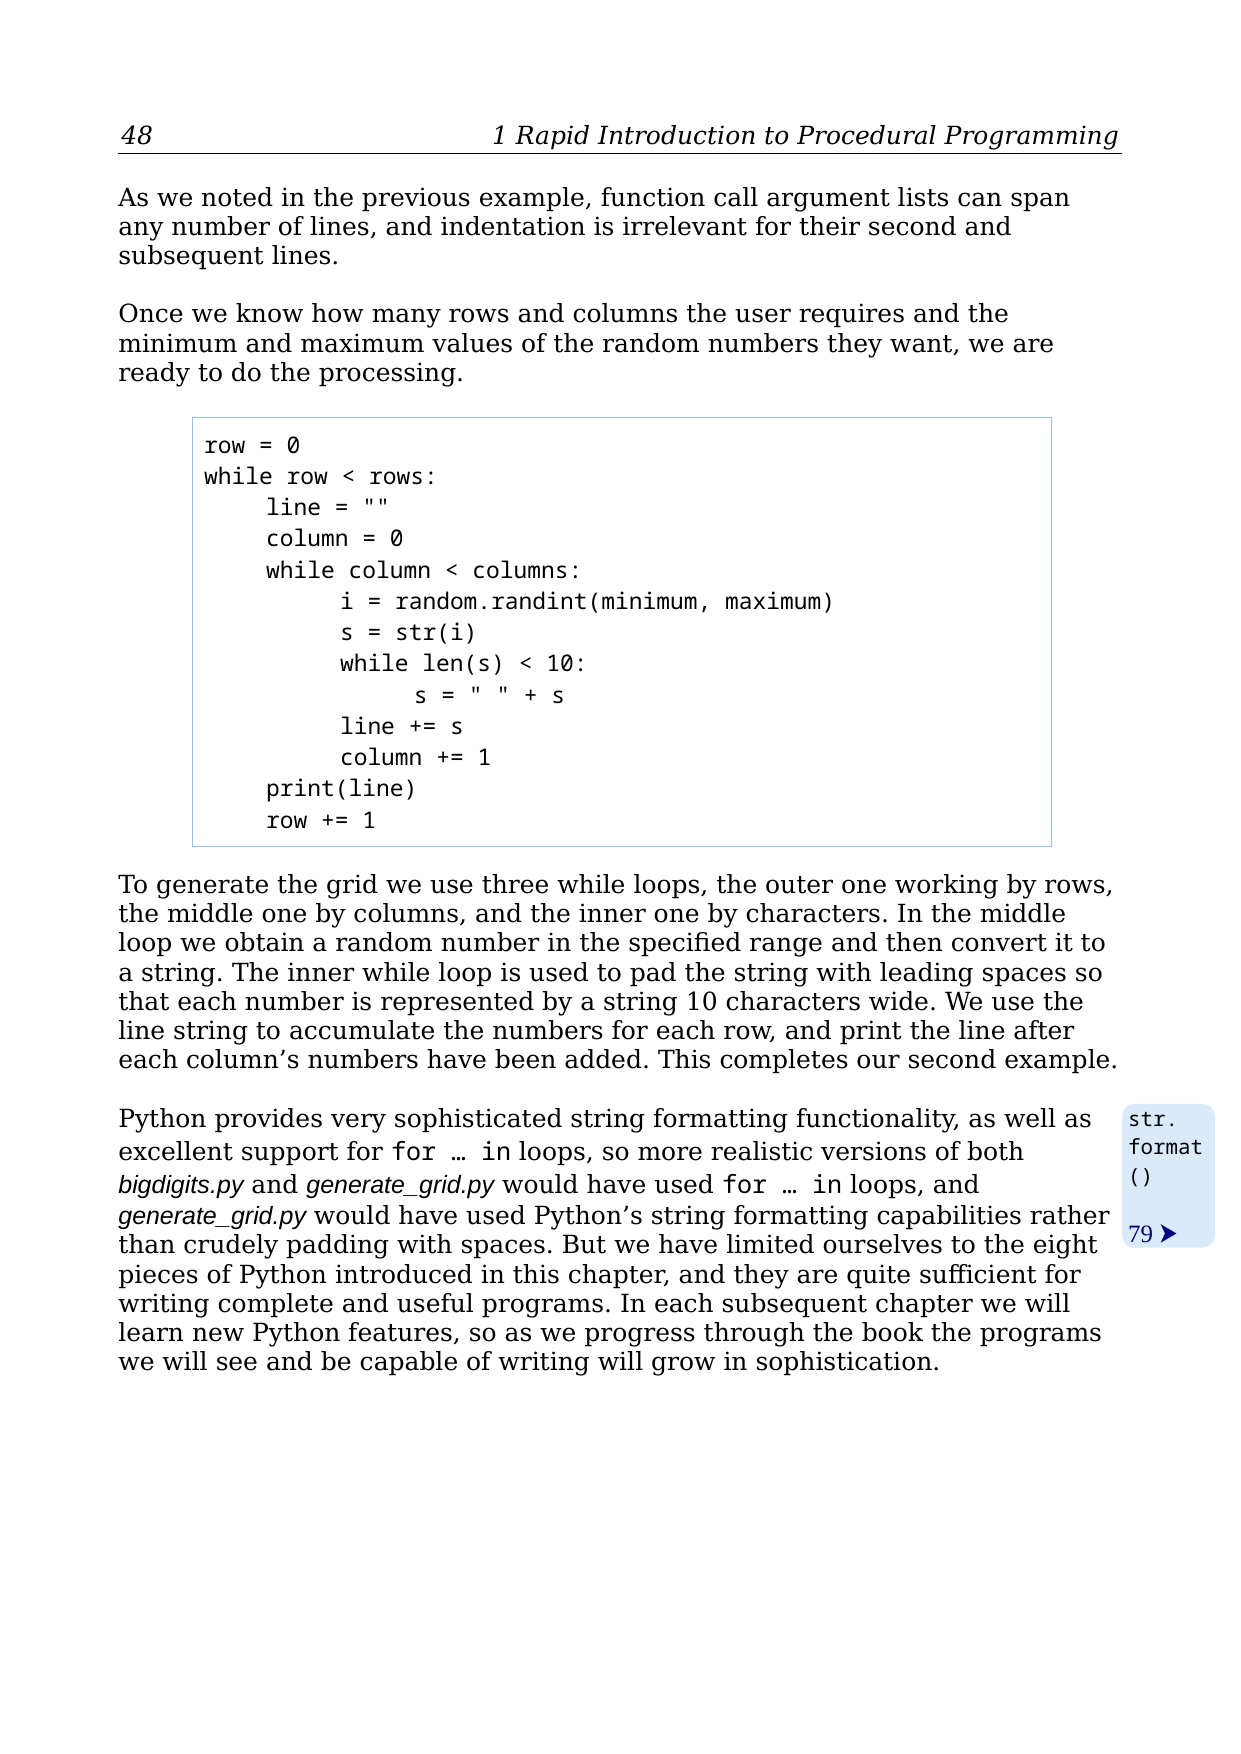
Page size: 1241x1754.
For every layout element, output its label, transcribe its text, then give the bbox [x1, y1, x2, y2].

text row += 1 [193, 792, 1051, 846]
text column += 1 [193, 729, 1051, 760]
text Python provides very sophisticated string formatting functionality, as well as excellent support for for … in loops, so more realistic versions of both bigdigits.py and generate_grid.py would have used for … in loops, and generate_grid.py would have used Python’s string formatting capabilities rather than crudely padding with spaces. But we have limited ourselves to the eight pieces of Python introduced in this chapter, and they are quite sufficient for writing complete and useful programs. In each subsequent chapter we will learn new Python features, so as we progress through the book the programs we will see and be capable of writing will grow in sophistication. [118, 1104, 1122, 1376]
text while len(s) < 10: [193, 635, 1051, 667]
text line = "" [193, 479, 1051, 510]
text To generate the grid we use three while loops, the outer one working by rows, the middle one by columns, and the inner one by characters. In the middle loop we obtain a random number in the specified range and then convert it to a string. The inner while loop is used to pad the string with leading spaces so that each number is represented by a string 10 characters wide. We use the line string to accumulate the numbers for each row, and print the line after each column’s numbers have been added. This completes our second example. [118, 870, 1122, 1074]
text while row < rows: [193, 448, 1051, 479]
text while column < columns: [193, 542, 1051, 573]
text s = " " + s [193, 667, 1051, 698]
text As we noted in the previous example, function call argument lists can span any number of lines, and indentation is irrelevant for their second and subsequent lines. [118, 183, 1122, 270]
text column = 0 [193, 510, 1051, 542]
text s = str(i) [193, 604, 1051, 635]
text Once we know how many rows and columns the user requires and the minimum and maximum values of the random numbers they want, we are ready to do the processing. [118, 300, 1122, 387]
text i = random.randint(minimum, maximum) [193, 573, 1051, 604]
text print(line) [193, 760, 1051, 792]
text row = 0 [193, 418, 1051, 448]
text line += s [193, 698, 1051, 729]
